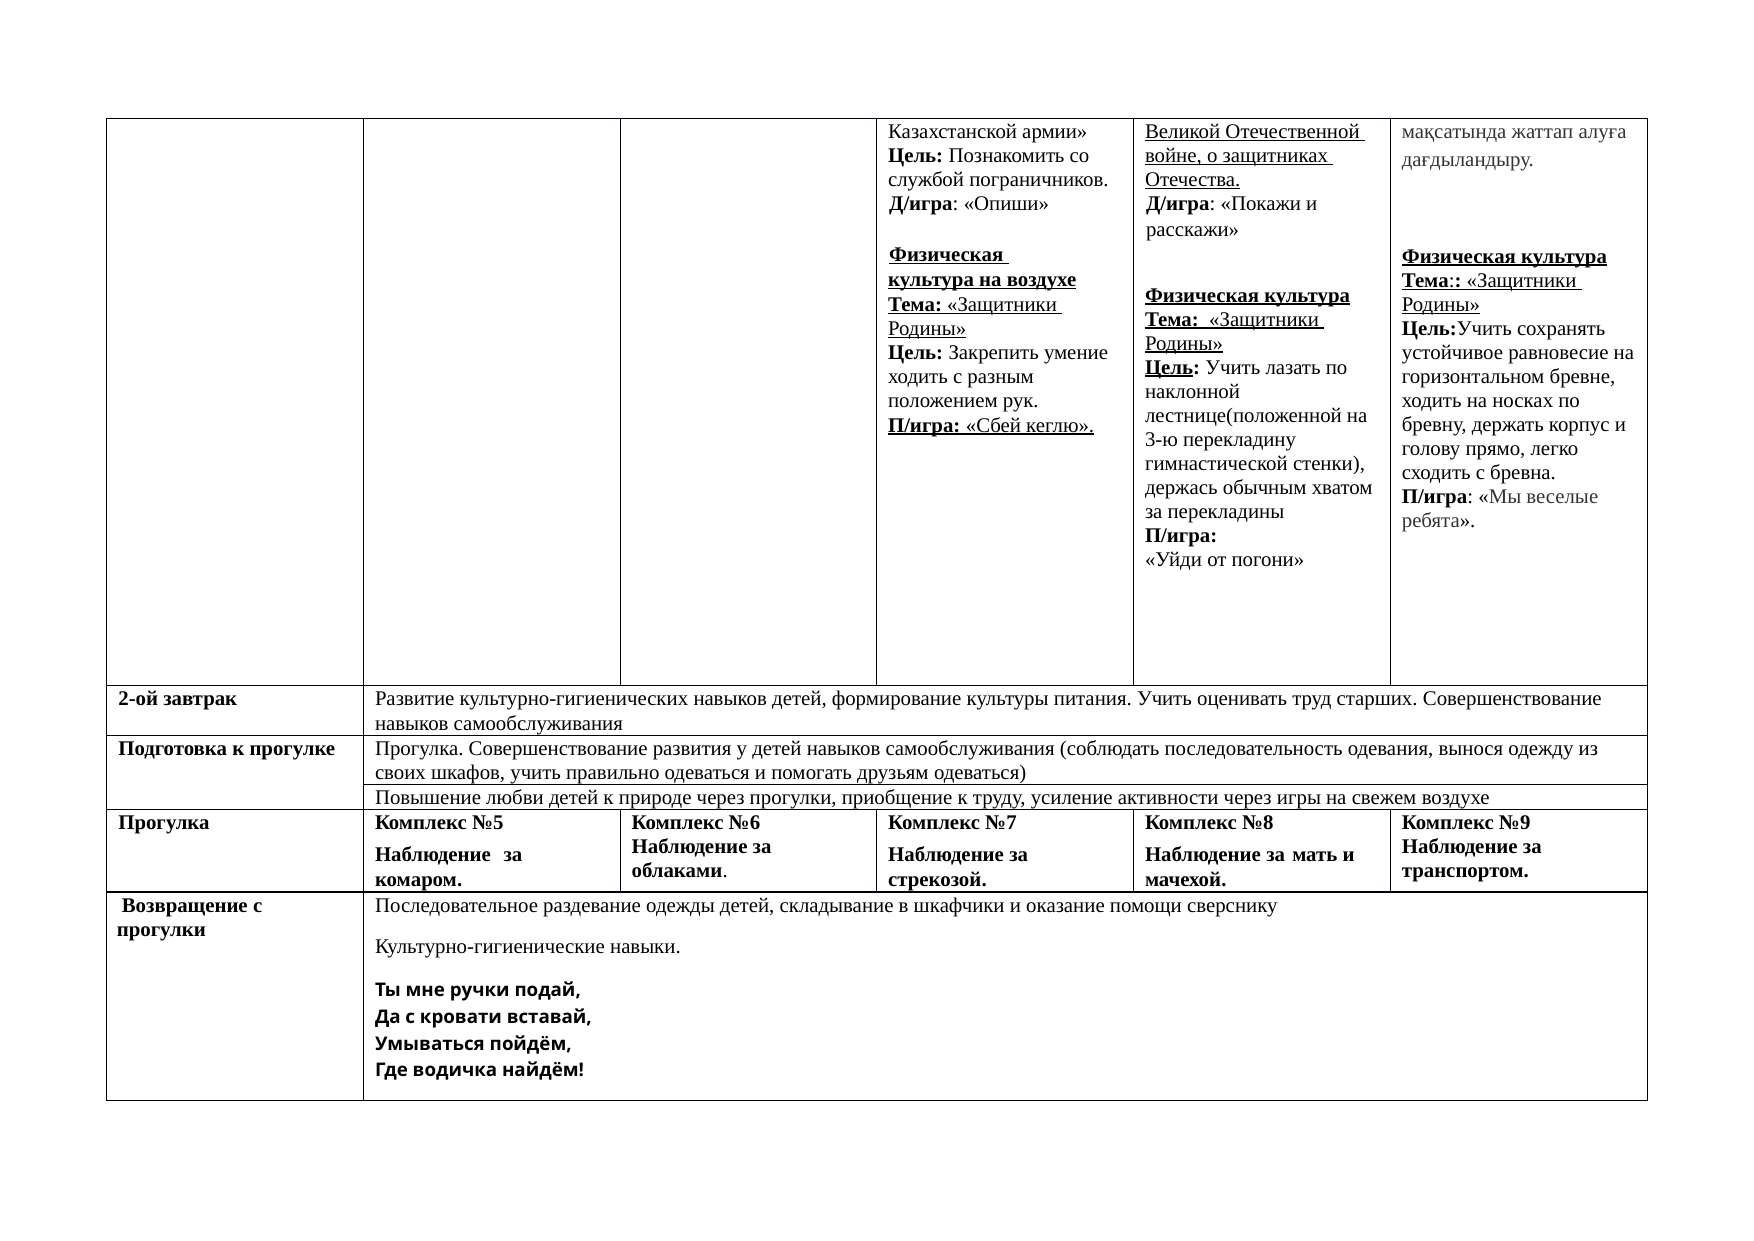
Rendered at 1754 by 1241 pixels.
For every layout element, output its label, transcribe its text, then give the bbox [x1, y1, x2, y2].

table_cell Комплекс №7 Наблюдение за стрекозой. [877, 810, 1133, 891]
table_cell Комплекс №9 Наблюдение за транспортом. [1391, 810, 1647, 891]
table_cell Комплекс №8 Наблюдение за мать и мачехой. [1134, 810, 1390, 891]
table_cell мақсатында жаттап алуға дағдыландыру. Физическая культура Тема:: «Защитники Родины» Цель:Учить сохранять устойчивое равновесие на горизонтальном бревне, ходить на носках по бревну, держать корпус и голову прямо, легко сходить с бревна. П/игра: «Мы веселые ребята». [1391, 119, 1647, 685]
table_cell Великой Отечественной войне, о защитниках Отечества. Д/игра: «Покажи и расскажи» Физическая культура Тема: «Защитники Родины» Цель: Учить лазать по наклонной лестнице(положенной на 3-ю перекладину гимнастической стенки), держась обычным хватом за перекладины П/игра: «Уйди от погони» [1134, 119, 1390, 685]
table_cell Прогулка. Совершенствование развития у детей навыков самообслуживания (соблюдать последовательность одевания, вынося одежду из своих шкафов, учить правильно одеваться и помогать друзьям одеваться) [364, 736, 1647, 784]
table_cell Развитие культурно-гигиенических навыков детей, формирование культуры питания. Учить оценивать труд старших. Совершенствование навыков самообслуживания [364, 686, 1647, 734]
table_cell Комплекс №5 Наблюдение за комаром. [364, 810, 620, 891]
table_cell Казахстанской армии» Цель: Познакомить со службой пограничников. Д/игра: «Опиши» Физическая культура на воздухе Тема: «Защитники Родины» Цель: Закрепить умение ходить с разным положением рук. П/игра: «Сбей кеглю». [877, 119, 1133, 685]
table_cell [364, 119, 620, 685]
table_cell Прогулка [107, 810, 363, 891]
table_cell Последовательное раздевание одежды детей, складывание в шкафчики и оказание помощи сверснику Культурно-гигиенические навыки. Ты мне ручки подай, Да с кровати вставай, Умываться пойдём, Где водичка найдём! [364, 893, 1647, 1100]
table_cell Комплекс №6 Наблюдение за облаками. [621, 810, 876, 891]
table_cell 2-ой завтрак [107, 686, 363, 734]
table_cell Подготовка к прогулке [107, 736, 363, 809]
table_cell [621, 119, 876, 685]
table_cell [107, 119, 363, 685]
table_cell Повышение любви детей к природе через прогулки, приобщение к труду, усиление активности через игры на свежем воздухе [364, 785, 1647, 809]
table_cell Возвращение с прогулки [107, 893, 363, 1100]
